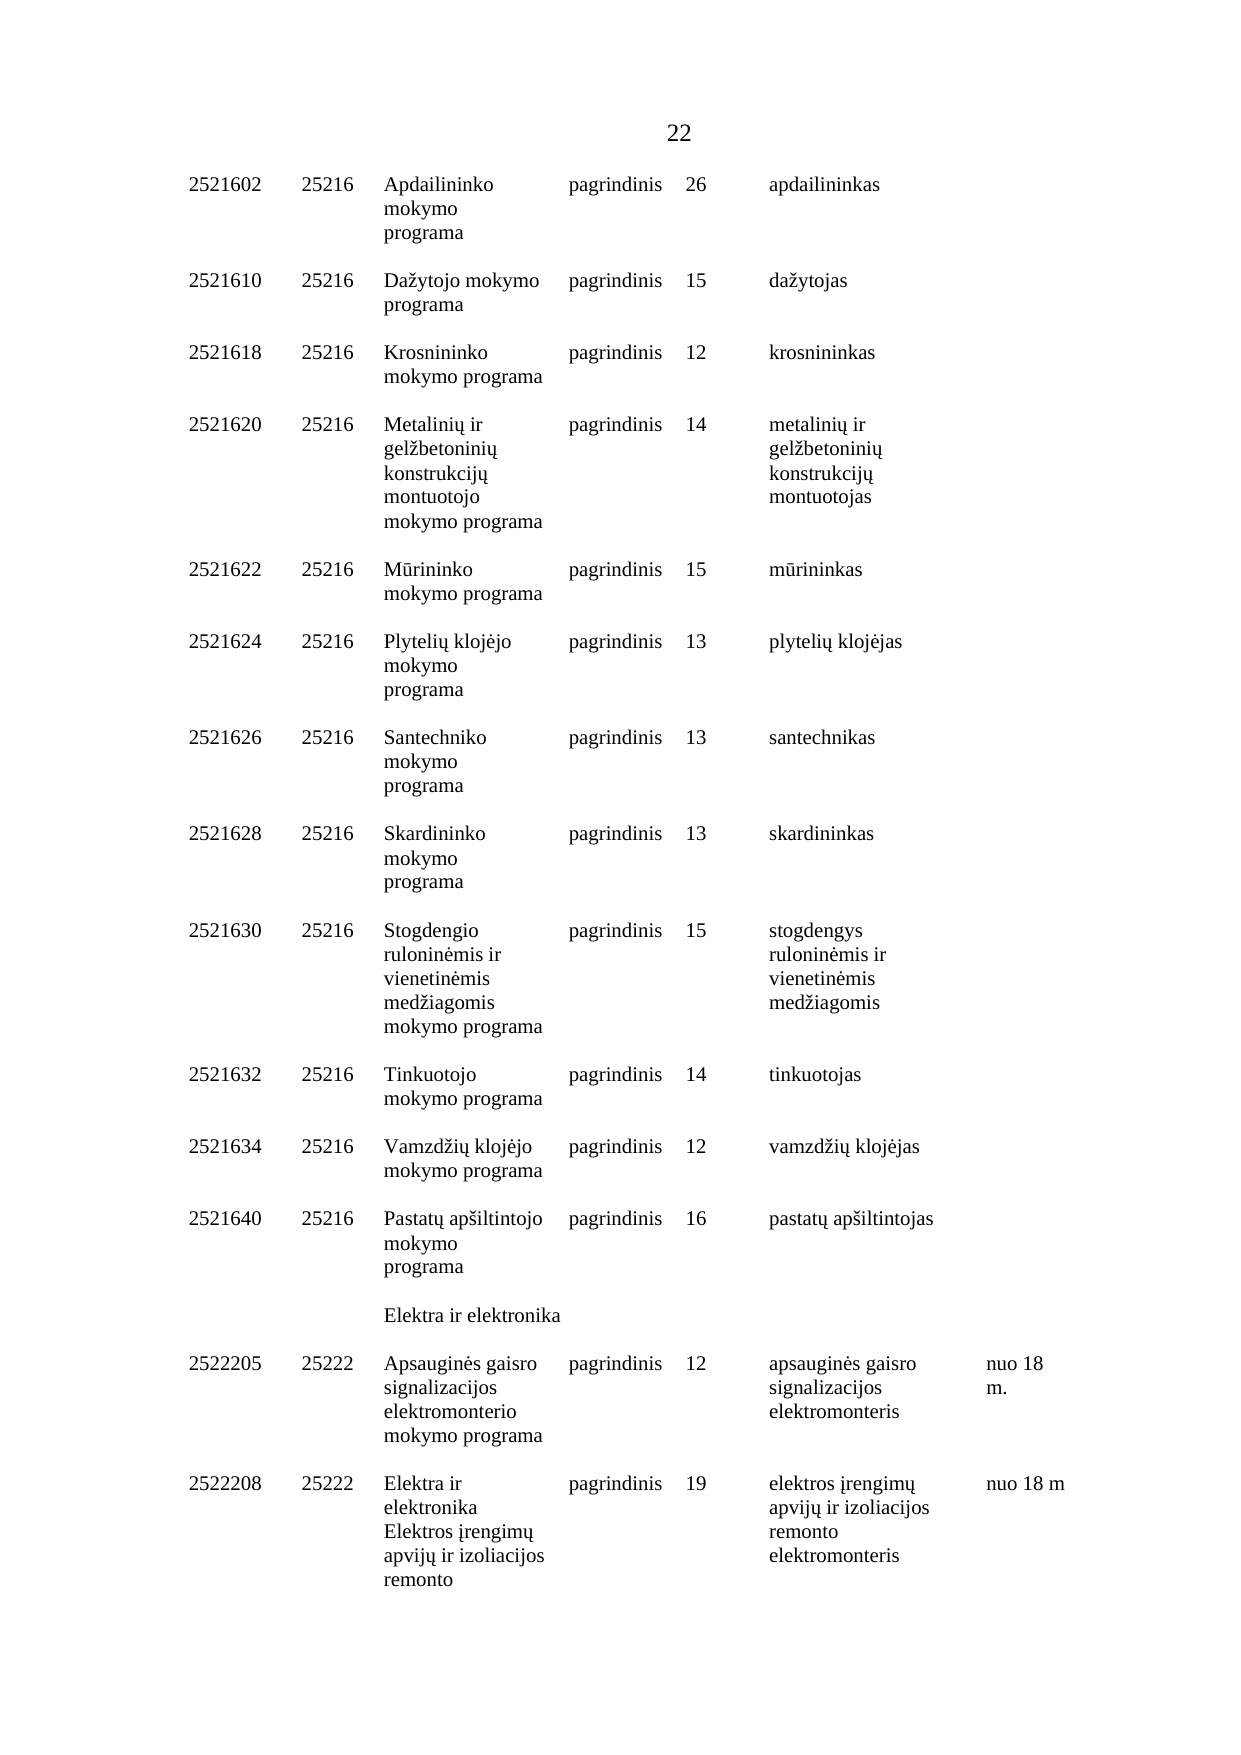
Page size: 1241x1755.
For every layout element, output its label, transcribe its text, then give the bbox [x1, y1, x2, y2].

table_cell [290, 1110, 372, 1134]
table_cell [557, 509, 674, 533]
table_cell [557, 797, 674, 821]
table_cell [758, 894, 975, 918]
table_cell [1078, 340, 1181, 388]
table_cell nuo 18 m [975, 1471, 1078, 1591]
table_cell apdailininkas [758, 172, 975, 220]
table_cell [674, 894, 758, 918]
table_cell [674, 797, 758, 821]
table_cell programa [373, 220, 557, 244]
table_cell [975, 605, 1078, 629]
table_cell [290, 677, 372, 701]
table_cell 13 [674, 725, 758, 773]
table_cell [975, 1206, 1078, 1254]
table_cell [557, 220, 674, 244]
table_cell 2521602 [177, 172, 290, 220]
table_cell [557, 1399, 674, 1423]
table_cell [1078, 1206, 1181, 1254]
table_cell pastatų apšiltintojas [758, 1206, 975, 1254]
table_cell 25216 [290, 557, 372, 605]
table_cell [290, 148, 372, 172]
table_cell [975, 220, 1078, 244]
table_cell 19 [674, 1471, 758, 1591]
table_cell [557, 773, 674, 797]
table_cell [758, 1279, 975, 1303]
table_cell 25216 [290, 629, 372, 677]
table_cell [758, 677, 975, 701]
table_cell 25216 [290, 821, 372, 869]
table_cell [674, 605, 758, 629]
table_cell [975, 268, 1078, 316]
table_cell [177, 1158, 290, 1182]
table_cell 2521620 [177, 412, 290, 460]
table_cell [1078, 629, 1181, 677]
table_cell [373, 894, 557, 918]
table_cell [758, 1447, 975, 1471]
table_cell [674, 1158, 758, 1182]
table_cell [674, 509, 758, 533]
table_cell [1078, 1134, 1181, 1158]
table_cell [975, 1327, 1078, 1351]
table_cell [290, 1303, 372, 1327]
table_cell [758, 509, 975, 533]
table_cell [758, 605, 975, 629]
table_cell [557, 1038, 674, 1062]
table_cell 12 [674, 1134, 758, 1158]
table_cell [975, 1399, 1078, 1423]
table_cell [1078, 1255, 1181, 1278]
table_cell [557, 605, 674, 629]
table_cell [177, 509, 290, 533]
table_cell dažytojas [758, 268, 975, 316]
table_cell [1078, 1399, 1181, 1423]
table_cell [674, 1423, 758, 1447]
table_cell [1078, 1327, 1181, 1351]
table_cell [758, 244, 975, 268]
table_cell [1078, 701, 1181, 725]
table_cell [1078, 821, 1181, 869]
table_cell [975, 172, 1078, 220]
table_cell 13 [674, 821, 758, 869]
table_cell [177, 316, 290, 340]
table_cell [1078, 918, 1181, 942]
table_cell [975, 148, 1078, 172]
table_cell [1078, 942, 1181, 1014]
table_cell [975, 677, 1078, 701]
table_cell [1078, 1471, 1181, 1591]
table_cell pagrindinis [557, 629, 674, 677]
table_cell [557, 316, 674, 340]
table_cell 2521622 [177, 557, 290, 605]
table_cell santechnikas [758, 725, 975, 773]
table_cell [1078, 1182, 1181, 1206]
table_cell [1078, 1062, 1181, 1110]
table_cell [975, 942, 1078, 1014]
table_cell 2522208 [177, 1471, 290, 1591]
table_cell [373, 605, 557, 629]
table_cell 2521628 [177, 821, 290, 869]
table_cell [373, 533, 557, 557]
table_cell [1078, 316, 1181, 340]
table_cell [674, 677, 758, 701]
table_cell [290, 942, 372, 1014]
table_cell 25216 [290, 1206, 372, 1254]
table_cell [975, 894, 1078, 918]
table_cell Metalinių ir gelžbetoninių [373, 412, 557, 460]
table_cell [373, 1110, 557, 1134]
table_cell [557, 533, 674, 557]
table_cell [177, 460, 290, 508]
table_cell [373, 148, 557, 172]
table_cell mokymo programa [373, 509, 557, 533]
table_cell 15 [674, 918, 758, 942]
table_cell Pastatų apšiltintojo mokymo [373, 1206, 557, 1254]
table_cell pagrindinis [557, 268, 674, 316]
table_cell [975, 509, 1078, 533]
table_cell stogdengys ruloninėmis ir vienetinėmis medžiagomis [758, 918, 975, 1014]
table_cell [758, 870, 975, 893]
table_cell [674, 1182, 758, 1206]
table_cell [674, 1014, 758, 1038]
table_cell [975, 533, 1078, 557]
table_cell [290, 1423, 372, 1447]
table_cell 26 [674, 172, 758, 220]
table_cell [177, 1303, 290, 1327]
table_cell [177, 1423, 290, 1447]
table_cell 14 [674, 412, 758, 460]
table_cell [674, 316, 758, 340]
table_cell [975, 821, 1078, 869]
table_cell 25216 [290, 412, 372, 460]
table_cell [975, 918, 1078, 942]
table_cell [1078, 460, 1181, 508]
table_cell 15 [674, 268, 758, 316]
table_cell [975, 316, 1078, 340]
table_cell [674, 148, 758, 172]
table_cell Elektra ir elektronika Elektros įrengimų apvijų ir izoliacijos remonto [373, 1471, 557, 1591]
table_cell [758, 1014, 975, 1038]
table_cell [674, 244, 758, 268]
table_cell [290, 220, 372, 244]
table_cell nuo 18 m. [975, 1351, 1078, 1399]
table_cell [975, 797, 1078, 821]
table_cell [975, 1038, 1078, 1062]
table_cell [975, 340, 1078, 388]
table_cell pagrindinis [557, 172, 674, 220]
table_cell [758, 1110, 975, 1134]
table_cell [1078, 1158, 1181, 1182]
table_cell [290, 1038, 372, 1062]
table_cell 25222 [290, 1471, 372, 1591]
table_cell [1078, 1351, 1181, 1399]
table_cell 14 [674, 1062, 758, 1110]
table_cell [1078, 773, 1181, 797]
table_cell [975, 701, 1078, 725]
table_cell [1078, 509, 1181, 533]
table_cell [557, 701, 674, 725]
table_cell programa [373, 1255, 557, 1278]
table_cell pagrindinis [557, 725, 674, 773]
table_cell [373, 1038, 557, 1062]
table_cell [674, 1110, 758, 1134]
table_cell [373, 1279, 557, 1303]
table_cell [1078, 605, 1181, 629]
table_cell [1078, 220, 1181, 244]
table_cell programa [373, 677, 557, 701]
table_cell 25216 [290, 725, 372, 773]
table_cell pagrindinis [557, 557, 674, 605]
table_cell [758, 701, 975, 725]
table_cell [177, 797, 290, 821]
table_cell [1078, 677, 1181, 701]
table_cell [557, 148, 674, 172]
table_cell [1078, 557, 1181, 605]
table_cell [290, 316, 372, 340]
table_cell [1078, 172, 1181, 220]
table_cell 2521634 [177, 1134, 290, 1158]
table_cell [177, 894, 290, 918]
table_cell Apdailininko mokymo [373, 172, 557, 220]
table_cell [674, 870, 758, 893]
table_cell 12 [674, 340, 758, 388]
table_cell [975, 1062, 1078, 1110]
table_cell [177, 1447, 290, 1471]
table_cell [674, 773, 758, 797]
table_cell [674, 220, 758, 244]
table_cell [758, 148, 975, 172]
table_cell 2521618 [177, 340, 290, 388]
table_cell [975, 1182, 1078, 1206]
table_cell [290, 894, 372, 918]
table_cell Skardininko mokymo [373, 821, 557, 869]
table_cell [1078, 268, 1181, 316]
table_cell 16 [674, 1206, 758, 1254]
table_cell 13 [674, 629, 758, 677]
table_cell [557, 1255, 674, 1278]
table_cell [557, 1279, 674, 1303]
table_cell [290, 773, 372, 797]
table_cell [674, 1279, 758, 1303]
table_cell [1078, 1038, 1181, 1062]
table_cell [373, 244, 557, 268]
table_cell [1078, 1279, 1181, 1303]
table_cell [758, 797, 975, 821]
table_cell [177, 533, 290, 557]
table_cell skardininkas [758, 821, 975, 869]
table_cell konstrukcijų montuotojo [373, 460, 557, 508]
table_cell [975, 1423, 1078, 1447]
table_cell [758, 773, 975, 797]
table_cell Krosnininko mokymo programa [373, 340, 557, 388]
table_cell [373, 797, 557, 821]
table_cell [1078, 1447, 1181, 1471]
table_cell [290, 1447, 372, 1471]
table_cell [177, 148, 290, 172]
table_cell krosnininkas [758, 340, 975, 388]
table_cell [674, 1038, 758, 1062]
table_cell [1078, 894, 1181, 918]
table_cell [975, 1303, 1078, 1327]
table_cell 12 [674, 1351, 758, 1399]
table_cell [290, 1014, 372, 1038]
table_cell mokymo programa [373, 1423, 557, 1447]
table_cell [373, 701, 557, 725]
table_cell pagrindinis [557, 1351, 674, 1399]
table_cell [1078, 1303, 1181, 1327]
table_cell programa [373, 870, 557, 893]
table_cell [557, 1447, 674, 1471]
table_cell 25216 [290, 340, 372, 388]
table_cell [975, 460, 1078, 508]
table_cell [373, 316, 557, 340]
table_cell [674, 701, 758, 725]
table_cell [674, 1327, 758, 1351]
table_cell [975, 557, 1078, 605]
table_cell [975, 1014, 1078, 1038]
table_cell [674, 942, 758, 1014]
table_cell [557, 1423, 674, 1447]
table_cell elektros įrengimų apvijų ir izoliacijos remonto elektromonteris [758, 1471, 975, 1591]
table_cell 25216 [290, 172, 372, 220]
table_cell 2521630 [177, 918, 290, 942]
table_cell [557, 677, 674, 701]
table_cell [290, 1255, 372, 1278]
table_cell 2521624 [177, 629, 290, 677]
table_cell [290, 1182, 372, 1206]
table_cell 15 [674, 557, 758, 605]
table_cell [975, 388, 1078, 412]
table_cell [1078, 388, 1181, 412]
table_cell 2521632 [177, 1062, 290, 1110]
table_cell [177, 1255, 290, 1278]
table_cell 2521640 [177, 1206, 290, 1254]
table_cell [975, 773, 1078, 797]
table_cell [290, 797, 372, 821]
table_cell [290, 460, 372, 508]
table_cell [557, 1327, 674, 1351]
table_cell [177, 1327, 290, 1351]
table_cell [758, 533, 975, 557]
table_cell mūrininkas [758, 557, 975, 605]
table_cell [1078, 244, 1181, 268]
table_cell [177, 870, 290, 893]
table_cell elektromonteris [758, 1399, 975, 1423]
table_cell [557, 460, 674, 508]
table_cell [758, 1182, 975, 1206]
table_cell [1078, 148, 1181, 172]
table_cell [373, 1327, 557, 1351]
table_cell [975, 244, 1078, 268]
table_cell pagrindinis [557, 1062, 674, 1110]
table_cell 25222 [290, 1351, 372, 1399]
table_cell 2522205 [177, 1351, 290, 1399]
table_cell 2521626 [177, 725, 290, 773]
table_cell [177, 1110, 290, 1134]
table_cell 2521610 [177, 268, 290, 316]
table_cell [557, 1014, 674, 1038]
table_cell [557, 1182, 674, 1206]
table_cell pagrindinis [557, 1471, 674, 1591]
table_cell [758, 388, 975, 412]
table_cell [758, 316, 975, 340]
table_cell Mūrininko mokymo programa [373, 557, 557, 605]
table_cell pagrindinis [557, 821, 674, 869]
table_cell [290, 388, 372, 412]
table_cell [674, 1255, 758, 1278]
table_cell [290, 244, 372, 268]
table_cell Elektra ir elektronika [373, 1303, 975, 1327]
table_cell [177, 1182, 290, 1206]
table_cell [177, 244, 290, 268]
table_cell [177, 605, 290, 629]
table_cell [975, 725, 1078, 773]
table_cell Vamzdžių klojėjo mokymo programa [373, 1134, 557, 1182]
table_cell Stogdengio ruloninėmis ir vienetinėmis medžiagomis mokymo programa [373, 918, 557, 1038]
table_cell vamzdžių klojėjas [758, 1134, 975, 1158]
table_cell 25216 [290, 1134, 372, 1158]
table_cell 25216 [290, 268, 372, 316]
table_cell apsauginės gaisro signalizacijos [758, 1351, 975, 1399]
table_cell [975, 870, 1078, 893]
table_cell [1078, 1014, 1181, 1038]
table_cell metalinių ir gelžbetoninių konstrukcijų montuotojas [758, 412, 975, 508]
table_cell 25216 [290, 1062, 372, 1110]
table_cell [1078, 725, 1181, 773]
table_cell [975, 1110, 1078, 1134]
table_cell [290, 701, 372, 725]
table_cell pagrindinis [557, 918, 674, 942]
table_cell [758, 220, 975, 244]
table_cell Santechniko mokymo [373, 725, 557, 773]
table_cell 25216 [290, 918, 372, 942]
table_cell [674, 388, 758, 412]
table_cell pagrindinis [557, 340, 674, 388]
table_cell [290, 870, 372, 893]
table_cell [290, 1327, 372, 1351]
table_cell [1078, 1423, 1181, 1447]
table_cell [975, 1447, 1078, 1471]
table_cell plytelių klojėjas [758, 629, 975, 677]
table_cell [290, 1399, 372, 1423]
table_cell [177, 388, 290, 412]
table_cell pagrindinis [557, 412, 674, 460]
table_cell [557, 1158, 674, 1182]
table_cell [557, 870, 674, 893]
table_cell [758, 1327, 975, 1351]
table_cell [975, 1158, 1078, 1182]
table_cell [290, 1279, 372, 1303]
table_cell [557, 942, 674, 1014]
table_cell [177, 677, 290, 701]
table_cell [373, 1447, 557, 1471]
table_cell pagrindinis [557, 1134, 674, 1158]
table_cell [975, 412, 1078, 460]
table_cell [557, 1110, 674, 1134]
table_cell [1078, 870, 1181, 893]
table_cell programa [373, 773, 557, 797]
table_cell [975, 1255, 1078, 1278]
table_cell [177, 1038, 290, 1062]
table_cell [290, 509, 372, 533]
table_cell [290, 533, 372, 557]
table_cell [1078, 1110, 1181, 1134]
table_cell [557, 388, 674, 412]
table_cell [975, 629, 1078, 677]
table_cell [1078, 412, 1181, 460]
table_cell tinkuotojas [758, 1062, 975, 1110]
table_cell [177, 1279, 290, 1303]
table_cell [758, 1158, 975, 1182]
table_cell [177, 773, 290, 797]
table_cell Plytelių klojėjo mokymo [373, 629, 557, 677]
table_cell elektromonterio [373, 1399, 557, 1423]
table_cell [674, 533, 758, 557]
table_cell [975, 1134, 1078, 1158]
table_cell [1078, 533, 1181, 557]
table_cell [177, 1399, 290, 1423]
table_cell [177, 220, 290, 244]
table_cell [674, 1447, 758, 1471]
table_cell [557, 894, 674, 918]
table_cell [557, 244, 674, 268]
table_cell [177, 942, 290, 1014]
table_cell [290, 605, 372, 629]
table_cell Apsauginės gaisro signalizacijos [373, 1351, 557, 1399]
table_cell pagrindinis [557, 1206, 674, 1254]
table_cell [758, 1038, 975, 1062]
table_cell [290, 1158, 372, 1182]
table_cell [373, 388, 557, 412]
table_cell [177, 701, 290, 725]
table_cell Tinkuotojo mokymo programa [373, 1062, 557, 1110]
table_cell [975, 1279, 1078, 1303]
table_cell [758, 1255, 975, 1278]
table_cell [674, 1399, 758, 1423]
table_cell [758, 1423, 975, 1447]
table_cell [1078, 797, 1181, 821]
table_cell Dažytojo mokymo programa [373, 268, 557, 316]
table_cell [373, 1182, 557, 1206]
table_cell [177, 1014, 290, 1038]
table_cell [674, 460, 758, 508]
